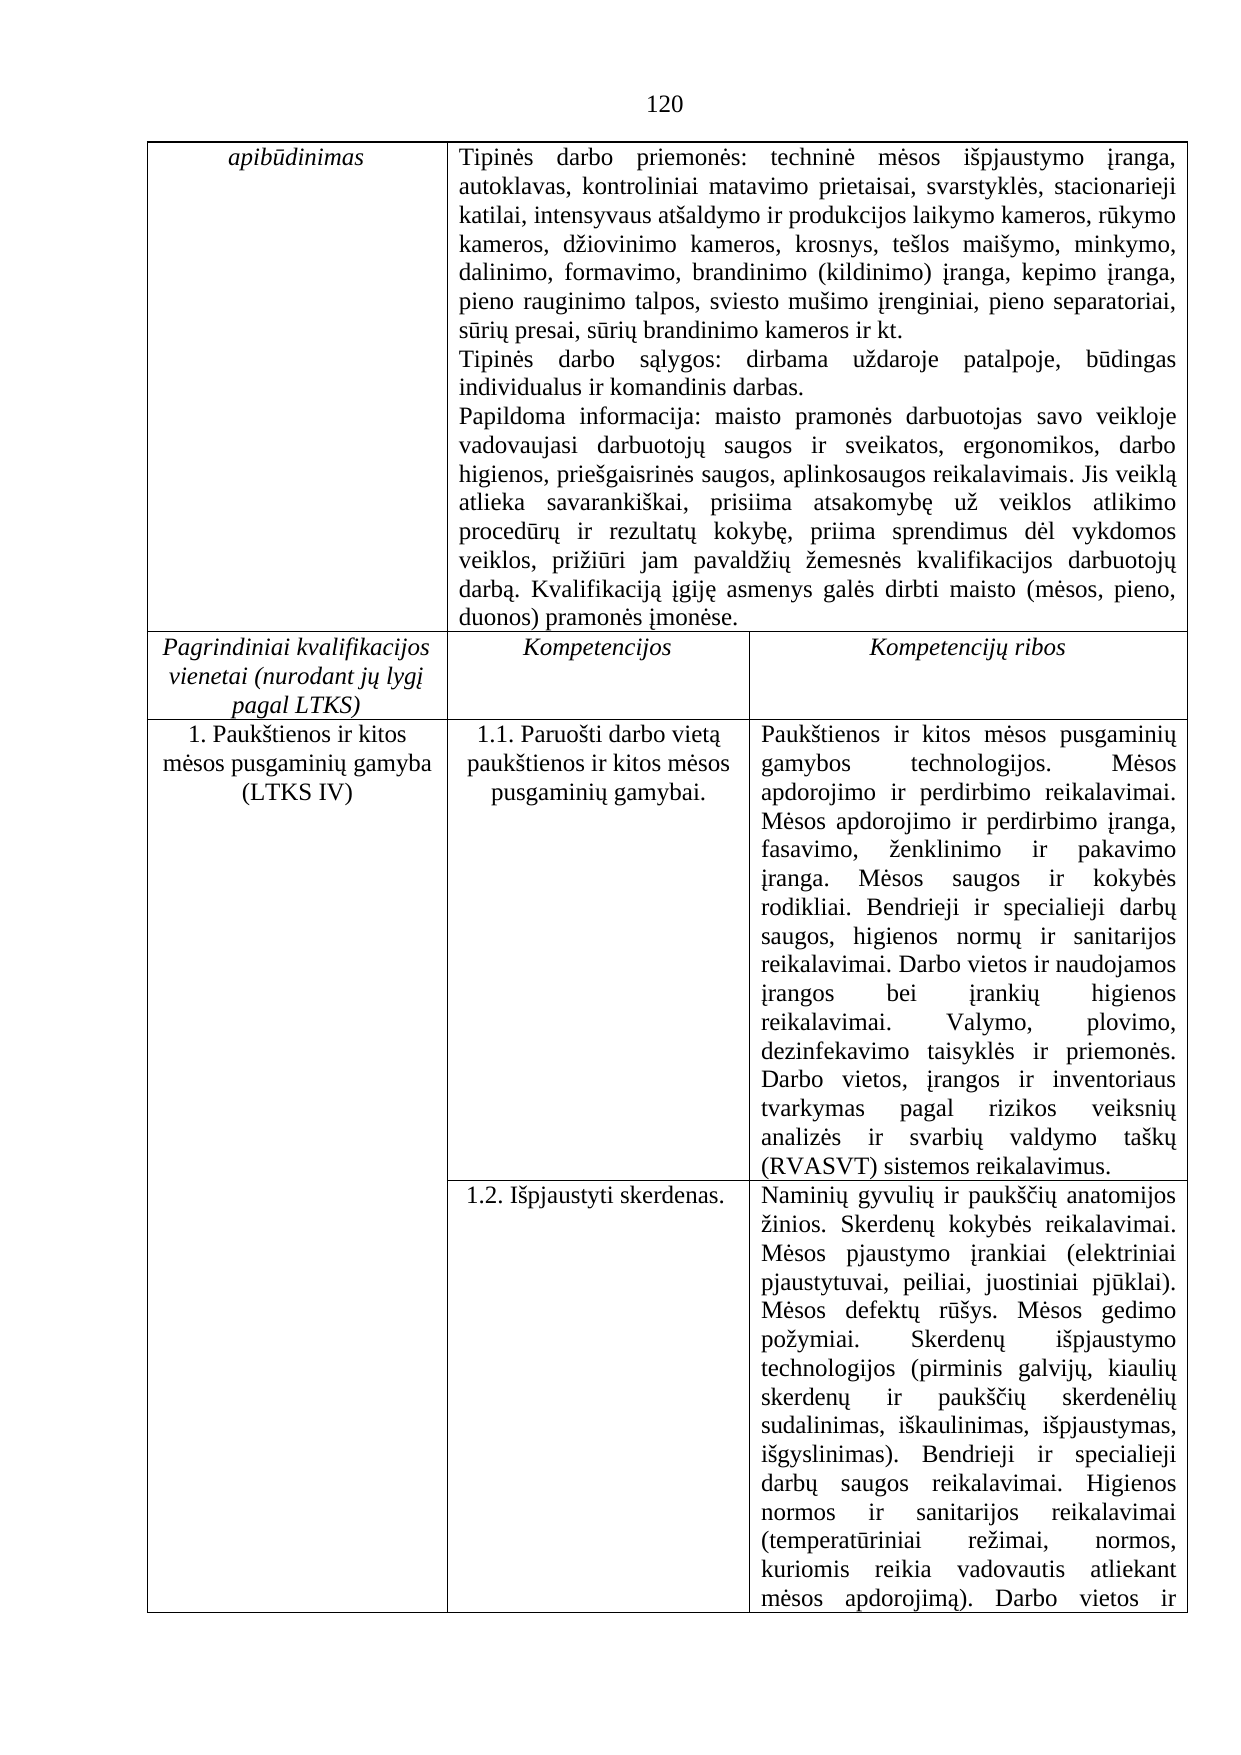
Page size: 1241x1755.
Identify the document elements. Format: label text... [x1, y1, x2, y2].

table_cell Kompetencijos [448, 632, 749, 718]
table_cell Kompetencijų ribos [750, 632, 1187, 718]
table_header apibūdinimas [148, 143, 447, 631]
table_cell Paukštienos ir kitos mėsos pusgaminių gamybos technologijos. Mėsos apdorojimo ir perdirbimo reikalavimai. Mėsos apdorojimo ir perdirbimo įranga, fasavimo, ženklinimo ir pakavimo įranga. Mėsos saugos ir kokybės rodikliai. Bendrieji ir specialieji darbų saugos, higienos normų ir sanitarijos reikalavimai. Darbo vietos ir naudojamos įrangos bei įrankių higienos reikalavimai. Valymo, plovimo, dezinfekavimo taisyklės ir priemonės. Darbo vietos, įrangos ir inventoriaus tvarkymas pagal rizikos veiksnių analizės ir svarbių valdymo taškų (RVASVT) sistemos reikalavimus. [750, 720, 1187, 1179]
table_cell 1.1. Paruošti darbo vietą paukštienos ir kitos mėsos pusgaminių gamybai. [448, 720, 749, 1179]
table_cell Pagrindiniai kvalifikacijos vienetai (nurodant jų lygį pagal LTKS) [148, 632, 447, 718]
table_cell 1. Paukštienos ir kitos mėsos pusgaminių gamyba (LTKS IV) [148, 720, 447, 1612]
table_cell 1.2. Išpjaustyti skerdenas. [448, 1181, 749, 1612]
table_cell Naminių gyvulių ir paukščių anatomijos žinios. Skerdenų kokybės reikalavimai. Mėsos pjaustymo įrankiai (elektriniai pjaustytuvai, peiliai, juostiniai pjūklai). Mėsos defektų rūšys. Mėsos gedimo požymiai. Skerdenų išpjaustymo technologijos (pirminis galvijų, kiaulių skerdenų ir paukščių skerdenėlių sudalinimas, iškaulinimas, išpjaustymas, išgyslinimas). Bendrieji ir specialieji darbų saugos reikalavimai. Higienos normos ir sanitarijos reikalavimai (temperatūriniai režimai, normos, kuriomis reikia vadovautis atliekant mėsos apdorojimą). Darbo vietos ir [750, 1181, 1187, 1612]
table_header Tipinės darbo priemonės: techninė mėsos išpjaustymo įranga, autoklavas, kontroliniai matavimo prietaisai, svarstyklės, stacionarieji katilai, intensyvaus atšaldymo ir produkcijos laikymo kameros, rūkymo kameros, džiovinimo kameros, krosnys, tešlos maišymo, minkymo, dalinimo, formavimo, brandinimo (kildinimo) įranga, kepimo įranga, pieno rauginimo talpos, sviesto mušimo įrenginiai, pieno separatoriai, sūrių presai, sūrių brandinimo kameros ir kt. Tipinės darbo sąlygos: dirbama uždaroje patalpoje, būdingas individualus ir komandinis darbas. Papildoma informacija: maisto pramonės darbuotojas savo veikloje vadovaujasi darbuotojų saugos ir sveikatos, ergonomikos, darbo higienos, priešgaisrinės saugos, aplinkosaugos reikalavimais. Jis veiklą atlieka savarankiškai, prisiima atsakomybę už veiklos atlikimo procedūrų ir rezultatų kokybę, priima sprendimus dėl vykdomos veiklos, prižiūri jam pavaldžių žemesnės kvalifikacijos darbuotojų darbą. Kvalifikaciją įgiję asmenys galės dirbti maisto (mėsos, pieno, duonos) pramonės įmonėse. [448, 143, 1187, 631]
